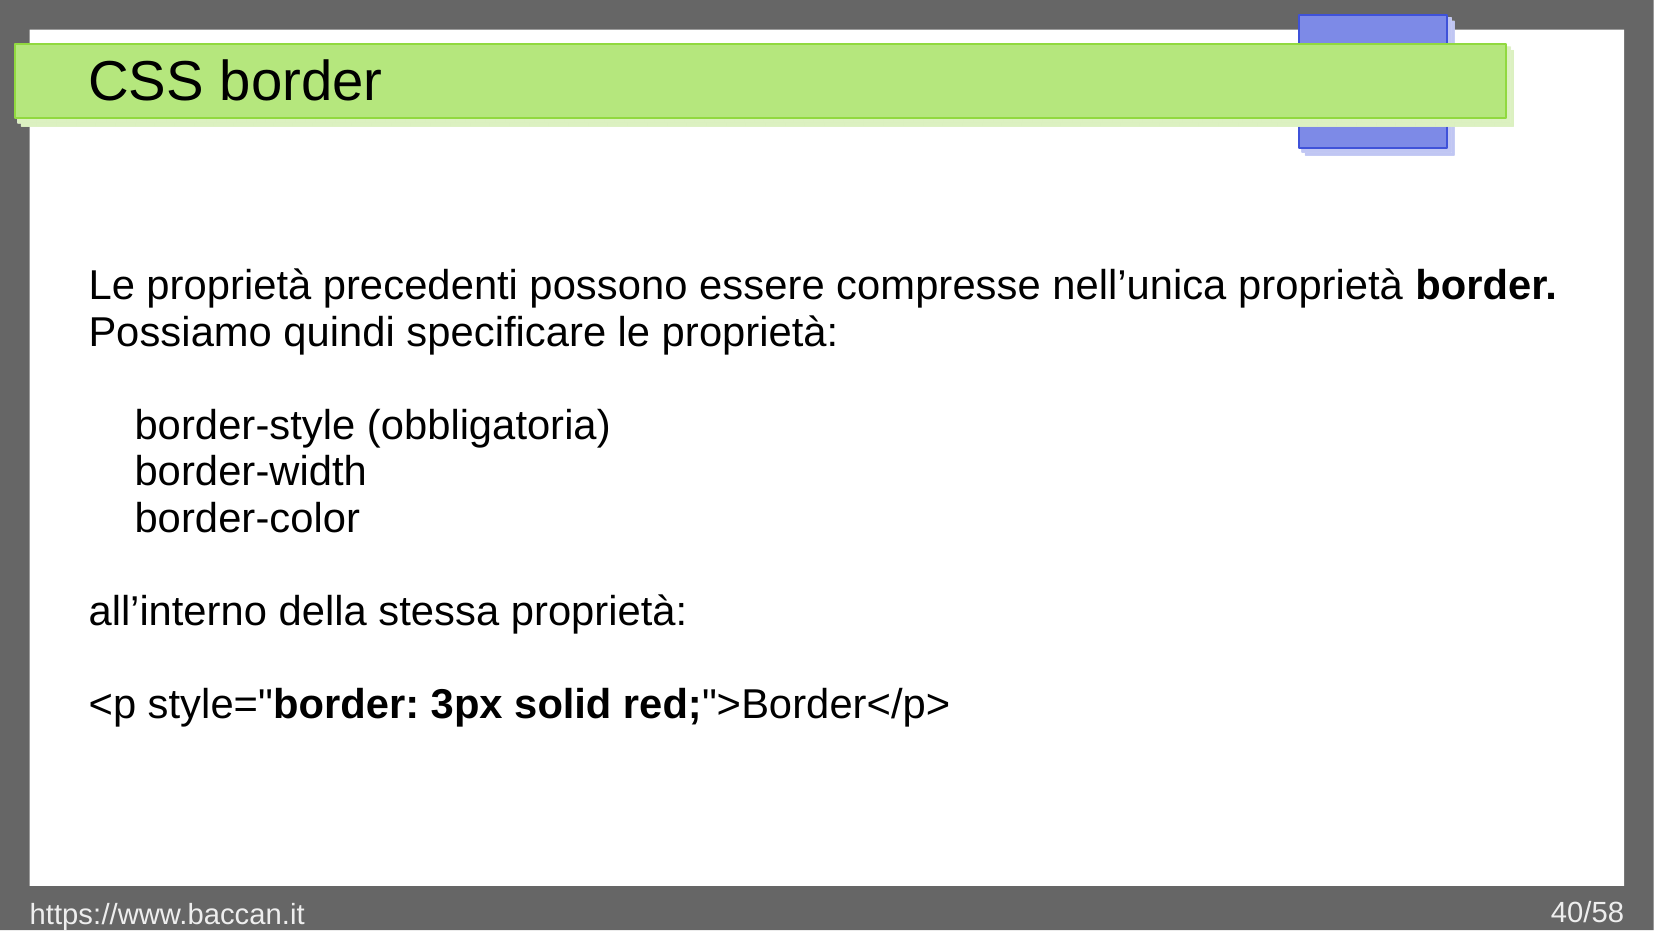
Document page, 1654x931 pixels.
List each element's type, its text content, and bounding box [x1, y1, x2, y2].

text_box Le proprietà precedenti possono essere compresse nell’unica proprietà border. Possiamo quindi specificare le proprietà: border-style (obbligatoria) border-width border-color all’interno della stessa proprietà: <p style="border: 3px solid red;">Border</p> [88, 169, 1565, 820]
title CSS border [88, 44, 1506, 119]
